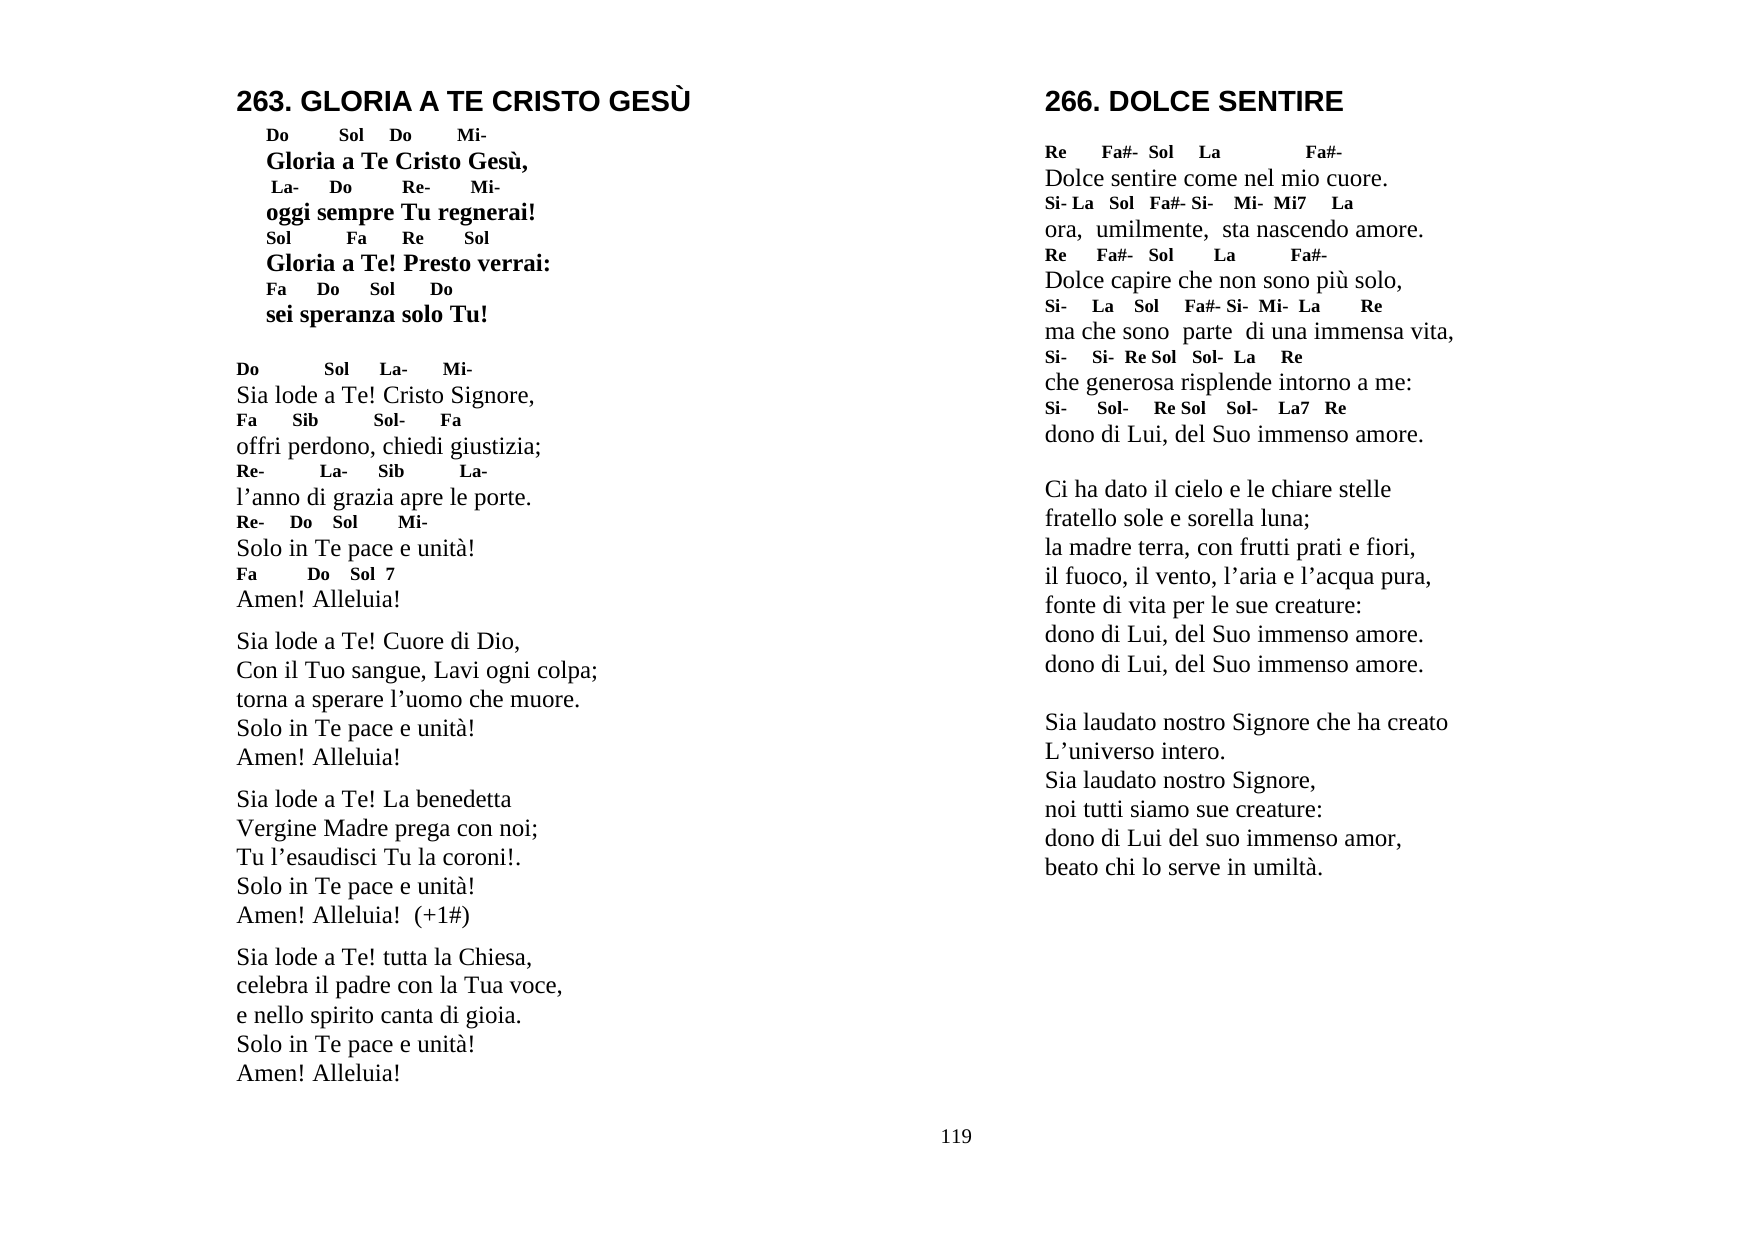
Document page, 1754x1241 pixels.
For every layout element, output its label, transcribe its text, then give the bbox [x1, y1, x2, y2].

text sei speranza solo Tu! [236, 299, 867, 328]
text dono di Lui, del Suo immenso amore. [1044, 619, 1676, 648]
text Solo in Te pace e unità! [236, 871, 867, 900]
text celebra il padre con la Tua voce, [236, 970, 867, 999]
text Sia lode a Te! Cristo Signore, [236, 379, 867, 409]
text che generosa risplende intorno a me: [1044, 367, 1676, 396]
text Tu l’esaudisci Tu la coroni!. [236, 842, 867, 871]
text torna a sperare l’uomo che muore. [236, 684, 867, 713]
text Fa Do Sol 7 [236, 562, 867, 584]
text il fuoco, il vento, l’aria e l’acqua pura, [1044, 561, 1676, 590]
text Gloria a Te Cristo Gesù, [236, 146, 867, 175]
text Fa Sib Sol- Fa [236, 409, 867, 431]
text L’universo intero. [1044, 736, 1676, 765]
text e nello spirito canta di gioia. [236, 999, 867, 1028]
text Sia lode a Te! Cuore di Dio, [236, 626, 867, 655]
text Ci ha dato il cielo e le chiare stelle [1044, 474, 1676, 503]
text Sia laudato nostro Signore, [1044, 765, 1676, 794]
text Amen! Alleluia! [236, 1058, 867, 1087]
text Fa Do Sol Do [236, 277, 867, 299]
text Sia laudato nostro Signore che ha creato [1044, 707, 1676, 736]
text Gloria a Te! Presto verrai: [236, 248, 867, 277]
text Si- Sol- Re Sol Sol- La7 Re [1044, 396, 1676, 418]
text Vergine Madre prega con noi; [236, 813, 867, 842]
text la madre terra, con frutti prati e fiori, [1044, 532, 1676, 561]
text oggi sempre Tu regnerai! [236, 197, 867, 226]
text Amen! Alleluia! (+1#) [236, 900, 867, 929]
text Amen! Alleluia! [236, 584, 867, 613]
text fratello sole e sorella luna; [1044, 503, 1676, 532]
text fonte di vita per le sue creature: [1044, 590, 1676, 619]
text 266. DOLCE SENTIRE [1044, 84, 1676, 118]
text dono di Lui, del Suo immenso amore. [1044, 418, 1676, 447]
text ora, umilmente, sta nascendo amore. [1044, 214, 1676, 243]
text Sia lode a Te! La benedetta [236, 783, 867, 813]
text beato chi lo serve in umiltà. [1044, 852, 1676, 881]
text Re- La- Sib La- [236, 460, 867, 482]
text offri perdono, chiedi giustizia; [236, 431, 867, 460]
text Dolce capire che non sono più solo, [1044, 265, 1676, 294]
text Do Sol Do Mi- [236, 124, 867, 146]
text l’anno di grazia apre le porte. [236, 482, 867, 511]
text noi tutti siamo sue creature: [1044, 794, 1676, 823]
text ma che sono parte di una immensa vita, [1044, 316, 1676, 345]
text Sia lode a Te! tutta la Chiesa, [236, 941, 867, 970]
text Solo in Te pace e unità! [236, 1028, 867, 1058]
text Re Fa#- Sol La Fa#- [1044, 243, 1676, 265]
text Solo in Te pace e unità! [236, 533, 867, 562]
text dono di Lui del suo immenso amor, [1044, 823, 1676, 852]
text Si- La Sol Fa#- Si- Mi- Mi7 La [1044, 192, 1676, 214]
subtitle 263. GLORIA A TE CRISTO GESÙ [236, 84, 867, 118]
text La- Do Re- Mi- [236, 175, 867, 197]
text Con il Tuo sangue, Lavi ogni colpa; [236, 655, 867, 684]
text Sol Fa Re Sol [236, 226, 867, 248]
text Dolce sentire come nel mio cuore. [1044, 163, 1676, 192]
text dono di Lui, del Suo immenso amore. [1044, 648, 1676, 677]
text Re Fa#- Sol La Fa#- [1044, 141, 1676, 163]
text Amen! Alleluia! [236, 742, 867, 771]
text Do Sol La- Mi- [236, 357, 867, 379]
text Si- La Sol Fa#- Si- Mi- La Re [1044, 294, 1676, 316]
text Re- Do Sol Mi- [236, 511, 867, 533]
text Solo in Te pace e unità! [236, 713, 867, 742]
text Si- Si- Re Sol Sol- La Re [1044, 345, 1676, 367]
